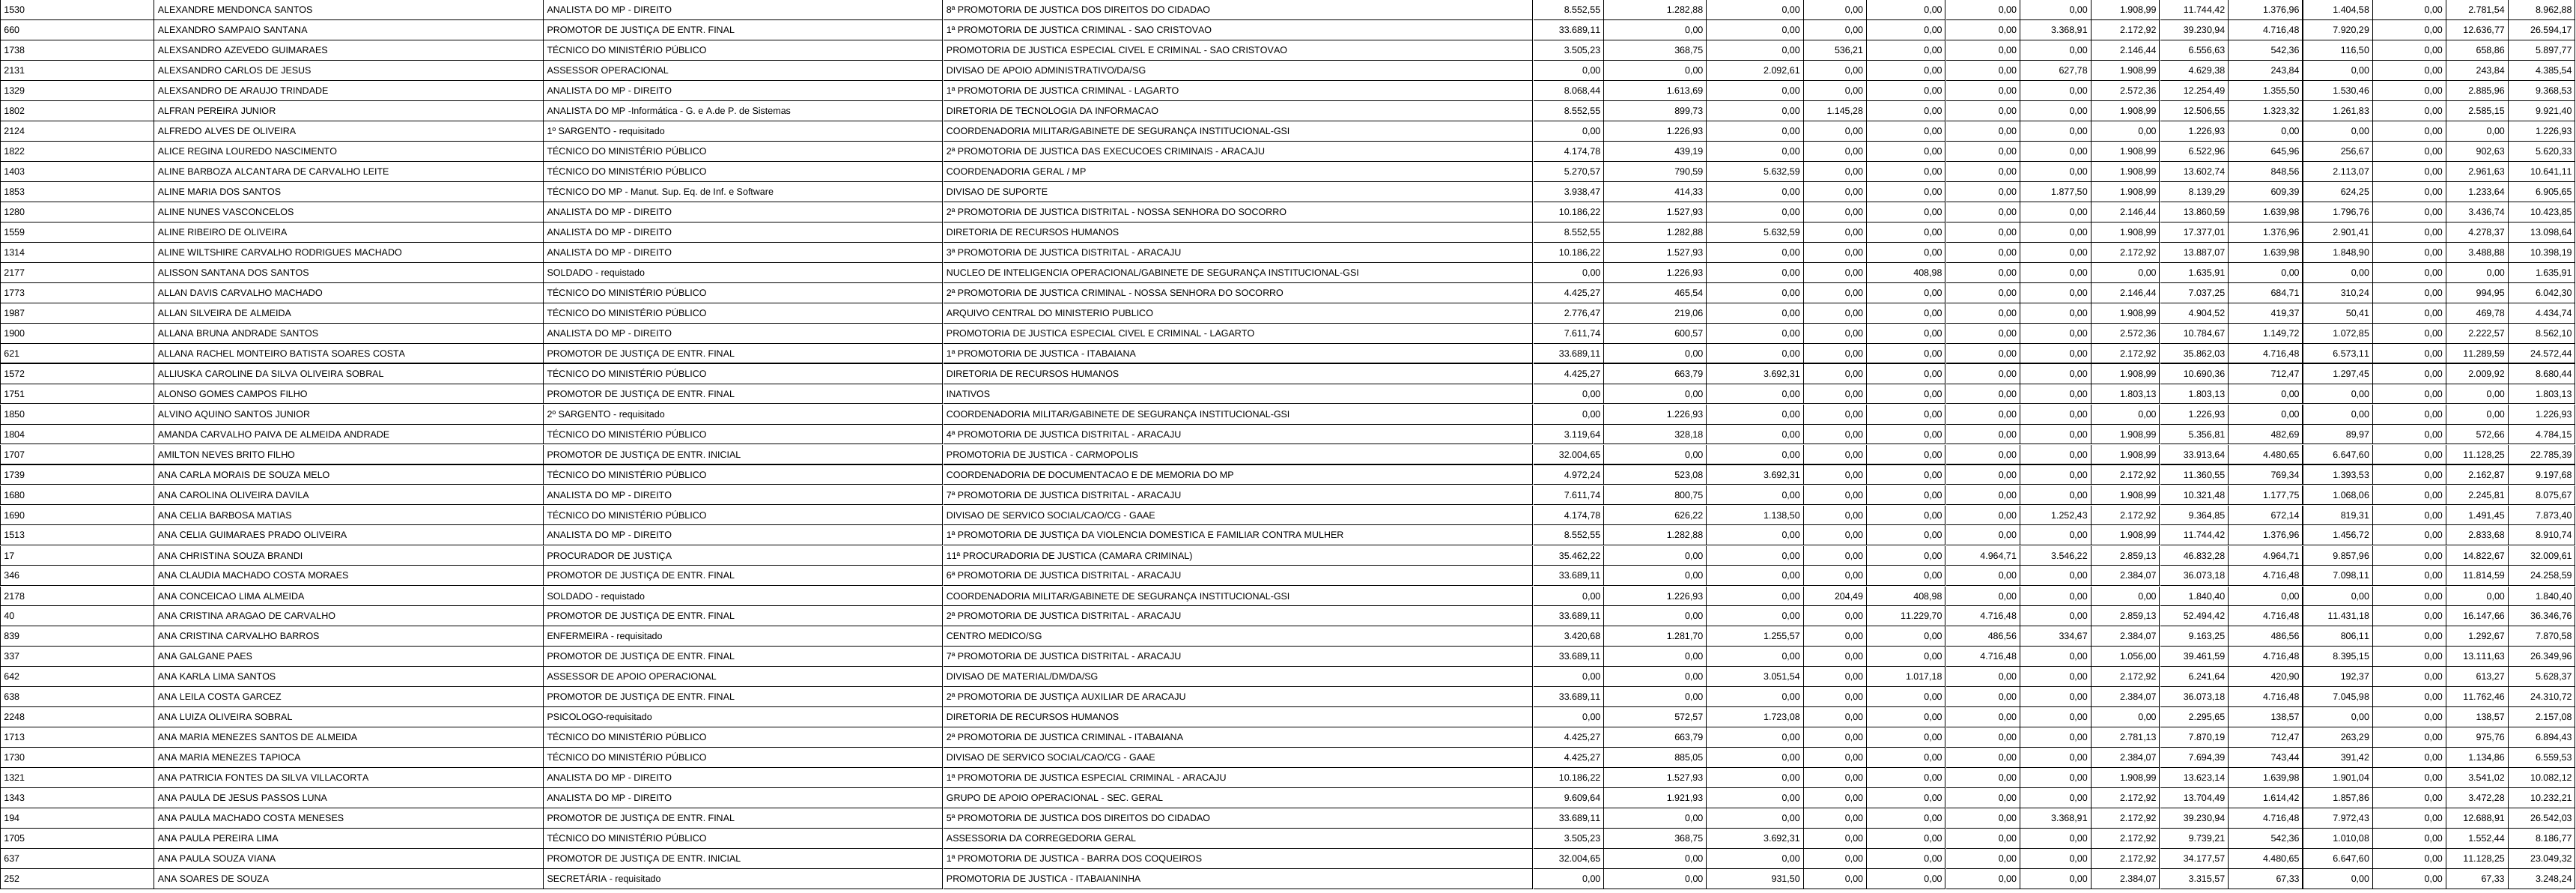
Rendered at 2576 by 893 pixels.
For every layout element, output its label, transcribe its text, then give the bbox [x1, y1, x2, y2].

table_cell SECRETÁRIA - requisitado [544, 869, 942, 889]
table_cell 0,00 [1867, 324, 1945, 343]
table_cell 4.716,48 [2229, 687, 2302, 706]
table_cell 0,00 [1946, 506, 2020, 524]
table_cell 0,00 [1604, 445, 1706, 464]
table_cell 1.901,04 [2303, 768, 2372, 787]
table_cell 769,34 [2229, 465, 2302, 484]
table_cell 2.781,13 [2092, 727, 2159, 747]
table_cell 0,00 [1946, 243, 2020, 262]
table_cell 10.690,36 [2160, 364, 2228, 384]
table_cell 0,00 [1946, 849, 2020, 868]
table_cell 8.552,55 [1534, 223, 1603, 242]
table_cell 2.172,92 [2092, 829, 2159, 848]
table_cell 17 [1, 546, 154, 565]
table_cell 0,00 [2373, 445, 2446, 464]
table_cell 0,00 [1707, 606, 1803, 626]
table_cell 337 [1, 647, 154, 666]
table_cell 0,00 [1534, 384, 1603, 403]
table_cell 486,56 [2229, 626, 2302, 646]
table_cell 1.527,93 [1604, 768, 1706, 787]
table_cell 2.146,44 [2092, 283, 2159, 303]
table_cell 5.632,59 [1707, 162, 1803, 181]
table_cell 0,00 [1707, 283, 1803, 303]
table_cell 848,56 [2229, 162, 2302, 181]
table_cell TÉCNICO DO MINISTÉRIO PÚBLICO [544, 506, 942, 524]
table_cell 8.068,44 [1534, 81, 1603, 100]
table_cell 11.360,55 [2160, 465, 2228, 484]
table_cell 256,67 [2303, 142, 2372, 161]
table_cell 0,00 [2373, 101, 2446, 121]
table_cell 0,00 [1804, 142, 1866, 161]
table_cell ANA GALGANE PAES [154, 647, 543, 666]
table_cell 0,00 [1604, 384, 1706, 403]
table_cell 1.010,08 [2303, 829, 2372, 848]
table_cell 0,00 [2229, 121, 2302, 141]
table_cell 4.278,37 [2446, 223, 2508, 242]
table_header 1.908,99 [2092, 0, 2159, 19]
table_cell 0,00 [1604, 61, 1706, 80]
table_cell 800,75 [1604, 485, 1706, 504]
table_cell 0,00 [1867, 546, 1945, 565]
table_cell 0,00 [2020, 829, 2091, 848]
table_cell 33.689,11 [1534, 344, 1603, 363]
table_cell ALFRAN PEREIRA JUNIOR [154, 101, 543, 121]
table_cell 1.226,93 [2509, 121, 2575, 141]
table_cell 0,00 [1804, 808, 1866, 828]
table_cell 0,00 [2373, 142, 2446, 161]
table_cell 642 [1, 667, 154, 686]
table_cell 2.833,68 [2446, 525, 2508, 545]
table_cell ASSESSOR OPERACIONAL [544, 61, 942, 80]
table_cell ANA MARIA MENEZES SANTOS DE ALMEIDA [154, 727, 543, 747]
table_cell 4.480,65 [2229, 849, 2302, 868]
table_cell 0,00 [1604, 566, 1706, 585]
table_cell 0,00 [1804, 81, 1866, 100]
table_cell 1.635,91 [2160, 263, 2228, 282]
table_cell 0,00 [1946, 121, 2020, 141]
table_cell 0,00 [2373, 869, 2446, 889]
table_cell 0,00 [1946, 788, 2020, 808]
table_cell 1.226,93 [1604, 587, 1706, 605]
table_cell 0,00 [1946, 525, 2020, 545]
table_cell 0,00 [1534, 263, 1603, 282]
table_cell 9.857,96 [2303, 546, 2372, 565]
table_cell 7.611,74 [1534, 324, 1603, 343]
table_cell 0,00 [2373, 425, 2446, 444]
table_cell ALEXSANDRO CARLOS DE JESUS [154, 61, 543, 80]
table_cell 0,00 [1867, 425, 1945, 444]
table_cell 0,00 [1946, 162, 2020, 181]
table_cell ALISSON SANTANA DOS SANTOS [154, 263, 543, 282]
table_cell 4.425,27 [1534, 283, 1603, 303]
table_cell 0,00 [2020, 667, 2091, 686]
table_cell 3.546,22 [2020, 546, 2091, 565]
table_cell 0,00 [2373, 768, 2446, 787]
table_cell 1.635,91 [2509, 263, 2575, 282]
table_cell 1.527,93 [1604, 243, 1706, 262]
table_cell 263,29 [2303, 727, 2372, 747]
table_cell 0,00 [2446, 121, 2508, 141]
table_cell 536,21 [1804, 40, 1866, 60]
table_cell ANA KARLA LIMA SANTOS [154, 667, 543, 686]
table_cell 33.689,11 [1534, 808, 1603, 828]
table_cell 0,00 [1804, 788, 1866, 808]
table_cell 1.921,93 [1604, 788, 1706, 808]
table_cell ANA CRISTINA CARVALHO BARROS [154, 626, 543, 646]
table_cell 1713 [1, 727, 154, 747]
table_cell 0,00 [1534, 61, 1603, 80]
table_cell 0,00 [2373, 263, 2446, 282]
table_cell 0,00 [1707, 647, 1803, 666]
table_cell 439,19 [1604, 142, 1706, 161]
table_cell 465,54 [1604, 283, 1706, 303]
table_cell 0,00 [1707, 303, 1803, 323]
table_cell 6.647,60 [2303, 445, 2372, 464]
table_cell 4.716,48 [1946, 606, 2020, 626]
table_cell 2.172,92 [2092, 465, 2159, 484]
table_cell 1329 [1, 81, 154, 100]
table_cell 32.009,61 [2509, 546, 2575, 565]
table_cell 33.689,11 [1534, 687, 1603, 706]
table_cell 0,00 [1804, 465, 1866, 484]
table_cell 0,00 [1867, 182, 1945, 202]
table_cell 0,00 [2373, 364, 2446, 384]
table_cell ALLAN DAVIS CARVALHO MACHADO [154, 283, 543, 303]
table_cell 3.436,74 [2446, 202, 2508, 222]
table_cell 0,00 [2373, 626, 2446, 646]
table_cell 0,00 [1707, 485, 1803, 504]
table_cell 0,00 [1867, 344, 1945, 363]
table_cell 0,00 [2229, 405, 2302, 424]
table_cell PROMOTOR DE JUSTIÇA DE ENTR. FINAL [544, 647, 942, 666]
table_cell 24.310,72 [2509, 687, 2575, 706]
table_cell 0,00 [2373, 829, 2446, 848]
table_cell 368,75 [1604, 40, 1706, 60]
table_cell 0,00 [2303, 61, 2372, 80]
table_cell 0,00 [2373, 384, 2446, 403]
table_cell 10.641,11 [2509, 162, 2575, 181]
table_cell 0,00 [1946, 182, 2020, 202]
table_cell 4ª PROMOTORIA DE JUSTICA DISTRITAL - ARACAJU [944, 425, 1532, 444]
table_cell 0,00 [2373, 506, 2446, 524]
table_cell 0,00 [2303, 405, 2372, 424]
table_cell 1.226,93 [1604, 405, 1706, 424]
table_cell 0,00 [1946, 61, 2020, 80]
table_cell ALINE RIBEIRO DE OLIVEIRA [154, 223, 543, 242]
table_cell ASSESSOR DE APOIO OPERACIONAL [544, 667, 942, 686]
table_cell ANALISTA DO MP - DIREITO [544, 81, 942, 100]
table_cell 1.908,99 [2092, 223, 2159, 242]
table_cell 0,00 [1707, 849, 1803, 868]
table_cell 1.226,93 [2509, 405, 2575, 424]
table_cell 35.462,22 [1534, 546, 1603, 565]
table_cell 6.042,30 [2509, 283, 2575, 303]
table_cell 0,00 [2373, 243, 2446, 262]
table_cell 1ª PROMOTORIA DE JUSTIÇA DA VIOLENCIA DOMESTICA E FAMILIAR CONTRA MULHER [944, 525, 1532, 545]
table_cell 0,00 [1946, 748, 2020, 767]
table_cell ANA LUIZA OLIVEIRA SOBRAL [154, 707, 543, 727]
table_cell 1.134,86 [2446, 748, 2508, 767]
table_cell SOLDADO - requistado [544, 587, 942, 605]
table_cell 4.425,27 [1534, 748, 1603, 767]
table_cell 9.163,25 [2160, 626, 2228, 646]
table_cell 1.908,99 [2092, 485, 2159, 504]
table_cell 1.803,13 [2160, 384, 2228, 403]
table_cell 0,00 [2020, 81, 2091, 100]
table_cell 672,14 [2229, 506, 2302, 524]
table_cell 6ª PROMOTORIA DE JUSTICA DISTRITAL - ARACAJU [944, 566, 1532, 585]
table_cell 1.233,64 [2446, 182, 2508, 202]
table_cell 0,00 [1867, 808, 1945, 828]
table_header 0,00 [2373, 0, 2446, 19]
table_cell ANA CARLA MORAIS DE SOUZA MELO [154, 465, 543, 484]
table_cell 1ª PROMOTORIA DE JUSTICA - BARRA DOS COQUEIROS [944, 849, 1532, 868]
table_cell 0,00 [1804, 748, 1866, 767]
table_cell 0,00 [1707, 587, 1803, 605]
table_cell 0,00 [2303, 869, 2372, 889]
table_cell 8.552,55 [1534, 525, 1603, 545]
table_cell 5ª PROMOTORIA DE JUSTICA DOS DIREITOS DO CIDADAO [944, 808, 1532, 828]
table_cell 0,00 [1946, 81, 2020, 100]
table_cell 0,00 [1707, 101, 1803, 121]
table_cell 3.505,23 [1534, 40, 1603, 60]
table_cell 50,41 [2303, 303, 2372, 323]
table_cell DIVISAO DE APOIO ADMINISTRATIVO/DA/SG [944, 61, 1532, 80]
table_cell 3.692,31 [1707, 829, 1803, 848]
table_cell 1.840,40 [2509, 587, 2575, 605]
table_header 2.781,54 [2446, 0, 2508, 19]
table_cell 0,00 [2020, 101, 2091, 121]
table_cell 1.323,32 [2229, 101, 2302, 121]
table_cell 2.384,07 [2092, 869, 2159, 889]
table_cell 0,00 [1867, 869, 1945, 889]
table_cell 1739 [1, 465, 154, 484]
table_cell 4.716,48 [2229, 20, 2302, 40]
table_cell 0,00 [1604, 849, 1706, 868]
table_cell 0,00 [1804, 525, 1866, 545]
table_cell TÉCNICO DO MINISTÉRIO PÚBLICO [544, 142, 942, 161]
table_cell 12.636,77 [2446, 20, 2508, 40]
table_cell 328,18 [1604, 425, 1706, 444]
table_cell ANA CHRISTINA SOUZA BRANDI [154, 546, 543, 565]
table_cell 1.072,85 [2303, 324, 2372, 343]
table_cell 0,00 [1867, 687, 1945, 706]
table_cell 0,00 [2020, 566, 2091, 585]
table_cell ANA CONCEICAO LIMA ALMEIDA [154, 587, 543, 605]
table_cell 3.692,31 [1707, 465, 1803, 484]
table_cell 2.859,13 [2092, 546, 2159, 565]
table_cell 0,00 [1946, 283, 2020, 303]
table_cell 39.230,94 [2160, 20, 2228, 40]
table_cell DIRETORIA DE RECURSOS HUMANOS [944, 707, 1532, 727]
table_cell 0,00 [2020, 40, 2091, 60]
table_cell 2.172,92 [2092, 20, 2159, 40]
table_cell ALVINO AQUINO SANTOS JUNIOR [154, 405, 543, 424]
table_cell 0,00 [1867, 364, 1945, 384]
table_cell 1.226,93 [1604, 263, 1706, 282]
table_cell 931,50 [1707, 869, 1803, 889]
table_cell 0,00 [2446, 405, 2508, 424]
table_cell 0,00 [1804, 626, 1866, 646]
table_cell 0,00 [1946, 202, 2020, 222]
table_cell 0,00 [2373, 465, 2446, 484]
table_cell ALICE REGINA LOUREDO NASCIMENTO [154, 142, 543, 161]
table_cell 3.420,68 [1534, 626, 1603, 646]
table_cell 408,98 [1867, 587, 1945, 605]
table_cell 0,00 [1707, 525, 1803, 545]
table_cell 2.222,57 [2446, 324, 2508, 343]
table_cell 5.897,77 [2509, 40, 2575, 60]
table_cell 22.785,39 [2509, 445, 2575, 464]
table_header 0,00 [2020, 0, 2091, 19]
table_cell NUCLEO DE INTELIGENCIA OPERACIONAL/GABINETE DE SEGURANÇA INSTITUCIONAL-GSI [944, 263, 1532, 282]
table_cell 420,90 [2229, 667, 2302, 686]
table_cell 194 [1, 808, 154, 828]
table_cell 0,00 [1946, 808, 2020, 828]
table_cell 1.803,13 [2509, 384, 2575, 403]
table_cell 1.908,99 [2092, 425, 2159, 444]
table_cell 621 [1, 344, 154, 363]
table_cell ANA PAULA MACHADO COSTA MENESES [154, 808, 543, 828]
table_cell 0,00 [2020, 465, 2091, 484]
table_cell 0,00 [2373, 788, 2446, 808]
table_cell 0,00 [1946, 566, 2020, 585]
table_cell 0,00 [1804, 707, 1866, 727]
table_cell PROMOTOR DE JUSTIÇA DE ENTR. FINAL [544, 566, 942, 585]
table_cell 1.226,93 [2160, 121, 2228, 141]
table_cell TÉCNICO DO MINISTÉRIO PÚBLICO [544, 829, 942, 848]
table_cell 1.292,67 [2446, 626, 2508, 646]
table_cell 13.602,74 [2160, 162, 2228, 181]
table_cell 3.051,54 [1707, 667, 1803, 686]
table_cell 4.716,48 [2229, 606, 2302, 626]
table_cell 39.230,94 [2160, 808, 2228, 828]
table_cell 1822 [1, 142, 154, 161]
table_cell 1.639,98 [2229, 202, 2302, 222]
table_cell 6.556,63 [2160, 40, 2228, 60]
table_cell 0,00 [1867, 707, 1945, 727]
table_cell 138,57 [2229, 707, 2302, 727]
table_cell 0,00 [1946, 40, 2020, 60]
table_cell 2.384,07 [2092, 687, 2159, 706]
table_cell PROMOTORIA DE JUSTICA ESPECIAL CIVEL E CRIMINAL - LAGARTO [944, 324, 1532, 343]
table_header 0,00 [1946, 0, 2020, 19]
table_cell 46.832,28 [2160, 546, 2228, 565]
table_cell 0,00 [2373, 61, 2446, 80]
table_cell 346 [1, 566, 154, 585]
table_cell 0,00 [2373, 344, 2446, 363]
table_cell 34.177,57 [2160, 849, 2228, 868]
table_cell GRUPO DE APOIO OPERACIONAL - SEC. GERAL [944, 788, 1532, 808]
table_cell 1802 [1, 101, 154, 121]
table_cell 0,00 [1867, 303, 1945, 323]
table_cell 5.632,59 [1707, 223, 1803, 242]
table_cell 2.384,07 [2092, 748, 2159, 767]
table_cell PROMOTOR DE JUSTIÇA DE ENTR. INICIAL [544, 445, 942, 464]
table_cell ANA CLAUDIA MACHADO COSTA MORAES [154, 566, 543, 585]
table_cell 0,00 [2303, 121, 2372, 141]
table_cell 3.938,47 [1534, 182, 1603, 202]
table_cell 7.873,40 [2509, 506, 2575, 524]
table_cell 1403 [1, 162, 154, 181]
table_cell 0,00 [1946, 425, 2020, 444]
table_cell 36.073,18 [2160, 687, 2228, 706]
table_cell 0,00 [1946, 485, 2020, 504]
table_cell 1987 [1, 303, 154, 323]
table_cell 33.689,11 [1534, 566, 1603, 585]
table_cell 0,00 [1707, 324, 1803, 343]
table_cell ALINE BARBOZA ALCANTARA DE CARVALHO LEITE [154, 162, 543, 181]
table_cell ALONSO GOMES CAMPOS FILHO [154, 384, 543, 403]
table_cell DIVISAO DE SUPORTE [944, 182, 1532, 202]
table_cell 0,00 [1867, 566, 1945, 585]
table_cell 0,00 [1946, 344, 2020, 363]
table_cell ALLANA RACHEL MONTEIRO BATISTA SOARES COSTA [154, 344, 543, 363]
table_cell 13.704,49 [2160, 788, 2228, 808]
table_cell 1690 [1, 506, 154, 524]
table_cell TÉCNICO DO MINISTÉRIO PÚBLICO [544, 162, 942, 181]
table_cell 0,00 [1946, 263, 2020, 282]
table_cell 0,00 [1804, 667, 1866, 686]
table_cell 572,66 [2446, 425, 2508, 444]
table_cell 1.355,50 [2229, 81, 2302, 100]
table_cell 10.082,12 [2509, 768, 2575, 787]
table_header ALEXANDRE MENDONCA SANTOS [154, 0, 543, 19]
table_cell PROMOTOR DE JUSTIÇA DE ENTR. INICIAL [544, 849, 942, 868]
table_cell 1ª PROMOTORIA DE JUSTICA CRIMINAL - SAO CRISTOVAO [944, 20, 1532, 40]
table_cell 6.241,64 [2160, 667, 2228, 686]
table_cell DIVISAO DE SERVICO SOCIAL/CAO/CG - GAAE [944, 506, 1532, 524]
table_cell 0,00 [1534, 587, 1603, 605]
table_cell 1.281,70 [1604, 626, 1706, 646]
table_cell 11.128,25 [2446, 445, 2508, 464]
table_cell 32.004,65 [1534, 849, 1603, 868]
table_cell 419,37 [2229, 303, 2302, 323]
table_cell 11.744,42 [2160, 525, 2228, 545]
table_cell 0,00 [1707, 40, 1803, 60]
table_cell 0,00 [1707, 405, 1803, 424]
table_cell 2.172,92 [2092, 344, 2159, 363]
table_cell 0,00 [2373, 606, 2446, 626]
table_header 1530 [1, 0, 154, 19]
table_cell 658,86 [2446, 40, 2508, 60]
table_cell 0,00 [1604, 20, 1706, 40]
table_cell 0,00 [1946, 465, 2020, 484]
table_cell 0,00 [1867, 61, 1945, 80]
table_cell AMANDA CARVALHO PAIVA DE ALMEIDA ANDRADE [154, 425, 543, 444]
table_cell 1.908,99 [2092, 364, 2159, 384]
table_cell 89,97 [2303, 425, 2372, 444]
table_cell 2131 [1, 61, 154, 80]
table_cell COORDENADORIA MILITAR/GABINETE DE SEGURANÇA INSTITUCIONAL-GSI [944, 587, 1532, 605]
table_cell 2.572,36 [2092, 324, 2159, 343]
table_cell 0,00 [1534, 405, 1603, 424]
table_cell 11.814,59 [2446, 566, 2508, 585]
table_cell PROMOTORIA DE JUSTICA - CARMOPOLIS [944, 445, 1532, 464]
table_cell 9.364,85 [2160, 506, 2228, 524]
table_cell 0,00 [1804, 61, 1866, 80]
table_cell 0,00 [1867, 121, 1945, 141]
table_cell 11.431,18 [2303, 606, 2372, 626]
table_cell 7.694,39 [2160, 748, 2228, 767]
table_cell 0,00 [1707, 121, 1803, 141]
table_cell PROMOTOR DE JUSTIÇA DE ENTR. FINAL [544, 20, 942, 40]
table_cell 0,00 [2373, 40, 2446, 60]
table_cell 36.346,76 [2509, 606, 2575, 626]
table_cell 0,00 [1804, 344, 1866, 363]
table_cell 1.840,40 [2160, 587, 2228, 605]
table_cell 1.908,99 [2092, 768, 2159, 787]
table_cell 11.289,59 [2446, 344, 2508, 363]
table_cell 486,56 [1946, 626, 2020, 646]
table_cell 0,00 [1867, 829, 1945, 848]
table_cell 0,00 [2020, 162, 2091, 181]
table_cell 0,00 [1534, 667, 1603, 686]
table_cell 1707 [1, 445, 154, 464]
table_cell 1.138,50 [1707, 506, 1803, 524]
table_cell 0,00 [1804, 121, 1866, 141]
table_cell 0,00 [1804, 485, 1866, 504]
table_cell 1.491,45 [2446, 506, 2508, 524]
table_cell 4.716,48 [2229, 344, 2302, 363]
table_cell 32.004,65 [1534, 445, 1603, 464]
table_cell 1ª PROMOTORIA DE JUSTICA CRIMINAL - LAGARTO [944, 81, 1532, 100]
table_cell 0,00 [1946, 869, 2020, 889]
table_cell TÉCNICO DO MINISTÉRIO PÚBLICO [544, 283, 942, 303]
table_cell 8.910,74 [2509, 525, 2575, 545]
table_cell 0,00 [2020, 647, 2091, 666]
table_cell DIRETORIA DE TECNOLOGIA DA INFORMACAO [944, 101, 1532, 121]
table_cell 2124 [1, 121, 154, 141]
table_cell 0,00 [2020, 707, 2091, 727]
table_cell 1.456,72 [2303, 525, 2372, 545]
table_cell 0,00 [2446, 587, 2508, 605]
table_cell 0,00 [1604, 546, 1706, 565]
table_cell 1.226,93 [1604, 121, 1706, 141]
table_cell 7ª PROMOTORIA DE JUSTICA DISTRITAL - ARACAJU [944, 647, 1532, 666]
table_cell 523,08 [1604, 465, 1706, 484]
table_cell 219,06 [1604, 303, 1706, 323]
table_cell 1.803,13 [2092, 384, 2159, 403]
table_cell 4.972,24 [1534, 465, 1603, 484]
table_cell 10.423,85 [2509, 202, 2575, 222]
table_cell 4.425,27 [1534, 364, 1603, 384]
table_cell 0,00 [2303, 707, 2372, 727]
table_header ANALISTA DO MP - DIREITO [544, 0, 942, 19]
table_cell 7.098,11 [2303, 566, 2372, 585]
table_cell 0,00 [2373, 182, 2446, 202]
table_cell 2.172,92 [2092, 506, 2159, 524]
table_cell 12.688,91 [2446, 808, 2508, 828]
table_cell 0,00 [1804, 283, 1866, 303]
table_cell 0,00 [2303, 384, 2372, 403]
table_cell 0,00 [1867, 223, 1945, 242]
table_cell 52.494,42 [2160, 606, 2228, 626]
table_cell 14.822,67 [2446, 546, 2508, 565]
table_cell 1853 [1, 182, 154, 202]
table_cell ANALISTA DO MP - DIREITO [544, 243, 942, 262]
table_cell 0,00 [2020, 606, 2091, 626]
table_cell 1.527,93 [1604, 202, 1706, 222]
table_cell 0,00 [1867, 384, 1945, 403]
table_cell 2248 [1, 707, 154, 727]
table_cell AMILTON NEVES BRITO FILHO [154, 445, 543, 464]
table_cell ANA PAULA DE JESUS PASSOS LUNA [154, 788, 543, 808]
table_cell 0,00 [1804, 263, 1866, 282]
table_cell 3ª PROMOTORIA DE JUSTICA DISTRITAL - ARACAJU [944, 243, 1532, 262]
table_cell 4.385,54 [2509, 61, 2575, 80]
table_cell 0,00 [1867, 101, 1945, 121]
table_cell 6.905,65 [2509, 182, 2575, 202]
table_cell 2.172,92 [2092, 788, 2159, 808]
table_cell 16.147,66 [2446, 606, 2508, 626]
table_cell ALLIUSKA CAROLINE DA SILVA OLIVEIRA SOBRAL [154, 364, 543, 384]
table_cell 7ª PROMOTORIA DE JUSTICA DISTRITAL - ARACAJU [944, 485, 1532, 504]
table_cell 0,00 [1804, 727, 1866, 747]
table_cell ANALISTA DO MP - DIREITO [544, 788, 942, 808]
table_cell 116,50 [2303, 40, 2372, 60]
table_cell 0,00 [1946, 687, 2020, 706]
table_cell 1.226,93 [2160, 405, 2228, 424]
table_cell 1.908,99 [2092, 142, 2159, 161]
table_cell 3.248,24 [2509, 869, 2575, 889]
table_cell 7.045,98 [2303, 687, 2372, 706]
table_cell ANA CELIA BARBOSA MATIAS [154, 506, 543, 524]
table_cell 3.541,02 [2446, 768, 2508, 787]
table_cell 3.505,23 [1534, 829, 1603, 848]
table_cell 4.174,78 [1534, 506, 1603, 524]
table_cell 0,00 [1804, 303, 1866, 323]
table_cell 26.349,96 [2509, 647, 2575, 666]
table_cell 0,00 [2020, 587, 2091, 605]
table_cell 0,00 [2303, 263, 2372, 282]
table_cell 1.796,76 [2303, 202, 2372, 222]
table_cell ANALISTA DO MP - DIREITO [544, 324, 942, 343]
table_cell 0,00 [1804, 869, 1866, 889]
table_cell 1343 [1, 788, 154, 808]
table_cell 1.908,99 [2092, 162, 2159, 181]
table_cell ALLAN SILVEIRA DE ALMEIDA [154, 303, 543, 323]
table_cell 0,00 [1804, 223, 1866, 242]
table_cell 0,00 [1534, 707, 1603, 727]
table_cell 0,00 [1604, 687, 1706, 706]
table_cell COORDENADORIA GERAL / MP [944, 162, 1532, 181]
table_cell SOLDADO - requistado [544, 263, 942, 282]
table_cell 1.068,06 [2303, 485, 2372, 504]
table_cell 40 [1, 606, 154, 626]
table_cell ALINE NUNES VASCONCELOS [154, 202, 543, 222]
table_cell 243,84 [2446, 61, 2508, 80]
table_cell 0,00 [2020, 121, 2091, 141]
table_cell DIRETORIA DE RECURSOS HUMANOS [944, 364, 1532, 384]
table_cell 2ª PROMOTORIA DE JUSTIÇA AUXILIAR DE ARACAJU [944, 687, 1532, 706]
table_cell 4.480,65 [2229, 445, 2302, 464]
table_cell 67,33 [2229, 869, 2302, 889]
table_cell 626,22 [1604, 506, 1706, 524]
table_cell 0,00 [2020, 405, 2091, 424]
table_cell 11.128,25 [2446, 849, 2508, 868]
table_cell 975,76 [2446, 727, 2508, 747]
table_cell 645,96 [2229, 142, 2302, 161]
table_cell 4.716,48 [1946, 647, 2020, 666]
table_cell 0,00 [1804, 506, 1866, 524]
table_cell 0,00 [1804, 324, 1866, 343]
table_cell 2.295,65 [2160, 707, 2228, 727]
table_cell ANA PATRICIA FONTES DA SILVA VILLACORTA [154, 768, 543, 787]
table_cell 0,00 [1867, 788, 1945, 808]
table_cell TÉCNICO DO MP - Manut. Sup. Eq. de Inf. e Software [544, 182, 942, 202]
table_cell 2ª PROMOTORIA DE JUSTICA CRIMINAL - ITABAIANA [944, 727, 1532, 747]
table_cell 0,00 [2229, 587, 2302, 605]
table_cell 0,00 [2020, 525, 2091, 545]
table_cell 0,00 [2092, 587, 2159, 605]
table_cell 1280 [1, 202, 154, 222]
table_cell 0,00 [1804, 849, 1866, 868]
table_cell PROMOTOR DE JUSTIÇA DE ENTR. FINAL [544, 384, 942, 403]
table_cell 33.689,11 [1534, 647, 1603, 666]
table_cell 13.098,64 [2509, 223, 2575, 242]
table_cell 138,57 [2446, 707, 2508, 727]
table_cell 310,24 [2303, 283, 2372, 303]
table_cell 0,00 [2373, 405, 2446, 424]
table_cell 0,00 [1867, 243, 1945, 262]
table_cell ANA PAULA PEREIRA LIMA [154, 829, 543, 848]
table_cell 0,00 [1804, 202, 1866, 222]
table_cell 2.859,13 [2092, 606, 2159, 626]
table_cell 0,00 [1867, 626, 1945, 646]
table_cell INATIVOS [944, 384, 1532, 403]
table_cell ANA PAULA SOUZA VIANA [154, 849, 543, 868]
table_cell 2.172,92 [2092, 849, 2159, 868]
table_cell 1.252,43 [2020, 506, 2091, 524]
table_cell 0,00 [1707, 445, 1803, 464]
table_cell 0,00 [1867, 142, 1945, 161]
table_cell ANALISTA DO MP -Informática - G. e A.de P. de Sistemas [544, 101, 942, 121]
table_cell 2.384,07 [2092, 566, 2159, 585]
table_cell 0,00 [1946, 303, 2020, 323]
table_cell PROMOTORIA DE JUSTICA - ITABAIANINHA [944, 869, 1532, 889]
table_cell 1.552,44 [2446, 829, 2508, 848]
table_cell 3.692,31 [1707, 364, 1803, 384]
table_cell 0,00 [1804, 768, 1866, 787]
table_cell 1680 [1, 485, 154, 504]
table_cell 1.857,86 [2303, 788, 2372, 808]
table_cell 0,00 [2373, 81, 2446, 100]
table_cell 0,00 [1707, 727, 1803, 747]
table_cell 0,00 [1707, 788, 1803, 808]
table_cell 2.245,81 [2446, 485, 2508, 504]
table_cell 0,00 [1804, 384, 1866, 403]
table_cell 1730 [1, 748, 154, 767]
table_cell ANALISTA DO MP - DIREITO [544, 485, 942, 504]
table_cell 0,00 [1946, 768, 2020, 787]
table_cell 1.177,75 [2229, 485, 2302, 504]
table_cell 2ª PROMOTORIA DE JUSTICA DAS EXECUCOES CRIMINAIS - ARACAJU [944, 142, 1532, 161]
table_cell 0,00 [1867, 647, 1945, 666]
table_cell 2.009,92 [2446, 364, 2508, 384]
table_cell 0,00 [2020, 869, 2091, 889]
table_cell 3.368,91 [2020, 20, 2091, 40]
table_cell 1.255,57 [1707, 626, 1803, 646]
table_cell ASSESSORIA DA CORREGEDORIA GERAL [944, 829, 1532, 848]
table_cell 7.870,58 [2509, 626, 2575, 646]
table_cell 0,00 [1946, 324, 2020, 343]
table_cell 2.113,07 [2303, 162, 2372, 181]
table_cell 0,00 [2229, 263, 2302, 282]
table_cell 36.073,18 [2160, 566, 2228, 585]
table_cell 8.562,10 [2509, 324, 2575, 343]
table_cell 2.585,15 [2446, 101, 2508, 121]
table_cell 1559 [1, 223, 154, 242]
table_cell 684,71 [2229, 283, 2302, 303]
table_cell 0,00 [1707, 687, 1803, 706]
table_cell 1751 [1, 384, 154, 403]
table_cell 1ª PROMOTORIA DE JUSTICA ESPECIAL CRIMINAL - ARACAJU [944, 768, 1532, 787]
table_cell 2.572,36 [2092, 81, 2159, 100]
table_cell 243,84 [2229, 61, 2302, 80]
table_cell 10.398,19 [2509, 243, 2575, 262]
table_cell TÉCNICO DO MINISTÉRIO PÚBLICO [544, 364, 942, 384]
table_cell 0,00 [1804, 162, 1866, 181]
table_cell 7.037,25 [2160, 283, 2228, 303]
table_cell 0,00 [2020, 727, 2091, 747]
table_cell 613,27 [2446, 667, 2508, 686]
table_cell 10.232,21 [2509, 788, 2575, 808]
table_cell 0,00 [2020, 445, 2091, 464]
table_cell 8.139,29 [2160, 182, 2228, 202]
table_cell 6.647,60 [2303, 849, 2372, 868]
table_cell ALLANA BRUNA ANDRADE SANTOS [154, 324, 543, 343]
table_cell 0,00 [1946, 829, 2020, 848]
table_cell PROMOTOR DE JUSTIÇA DE ENTR. FINAL [544, 606, 942, 626]
table_cell ANALISTA DO MP - DIREITO [544, 768, 942, 787]
table_cell 13.111,63 [2446, 647, 2508, 666]
table_cell 3.472,28 [2446, 788, 2508, 808]
table_cell 13.860,59 [2160, 202, 2228, 222]
table_cell 33.913,64 [2160, 445, 2228, 464]
table_cell 2177 [1, 263, 154, 282]
table_cell 5.356,81 [2160, 425, 2228, 444]
table_cell 2ª PROMOTORIA DE JUSTICA DISTRITAL - NOSSA SENHORA DO SOCORRO [944, 202, 1532, 222]
table_header 1.376,96 [2229, 0, 2302, 19]
table_cell 0,00 [1707, 263, 1803, 282]
table_cell 2.172,92 [2092, 667, 2159, 686]
table_cell 663,79 [1604, 727, 1706, 747]
table_cell 0,00 [2373, 303, 2446, 323]
table_cell 0,00 [2020, 223, 2091, 242]
table_cell ANA LEILA COSTA GARCEZ [154, 687, 543, 706]
table_cell 0,00 [2373, 525, 2446, 545]
table_cell 0,00 [2092, 405, 2159, 424]
table_cell 2.172,92 [2092, 243, 2159, 262]
table_cell 0,00 [1804, 829, 1866, 848]
table_cell 3.488,88 [2446, 243, 2508, 262]
table_cell 2.172,92 [2092, 808, 2159, 828]
table_cell 1850 [1, 405, 154, 424]
table_cell 391,42 [2303, 748, 2372, 767]
table_cell 0,00 [2373, 647, 2446, 666]
table_cell 0,00 [1867, 162, 1945, 181]
table_cell TÉCNICO DO MINISTÉRIO PÚBLICO [544, 727, 942, 747]
table_cell 2.157,08 [2509, 707, 2575, 727]
table_cell 8.552,55 [1534, 101, 1603, 121]
table_cell 0,00 [2020, 364, 2091, 384]
table_cell 0,00 [2092, 263, 2159, 282]
table_cell 0,00 [1604, 606, 1706, 626]
table_cell 8.680,44 [2509, 364, 2575, 384]
table_cell 0,00 [1707, 546, 1803, 565]
table_cell 2.162,87 [2446, 465, 2508, 484]
table_cell 7.920,29 [2303, 20, 2372, 40]
table_cell 712,47 [2229, 727, 2302, 747]
table_cell 0,00 [1707, 182, 1803, 202]
table_cell 8.186,77 [2509, 829, 2575, 848]
table_cell 1.908,99 [2092, 525, 2159, 545]
table_header 11.744,42 [2160, 0, 2228, 19]
table_cell 0,00 [1534, 869, 1603, 889]
table_cell 5.628,37 [2509, 667, 2575, 686]
table_cell 0,00 [2092, 121, 2159, 141]
table_cell 24.572,44 [2509, 344, 2575, 363]
table_cell 469,78 [2446, 303, 2508, 323]
table_cell 0,00 [1707, 748, 1803, 767]
table_cell 743,44 [2229, 748, 2302, 767]
table_cell 637 [1, 849, 154, 868]
table_cell 0,00 [1867, 445, 1945, 464]
table_cell 0,00 [2303, 587, 2372, 605]
table_cell 0,00 [2373, 849, 2446, 868]
table_cell 13.887,07 [2160, 243, 2228, 262]
table_cell 609,39 [2229, 182, 2302, 202]
table_cell 2.901,41 [2303, 223, 2372, 242]
table_cell 8.075,67 [2509, 485, 2575, 504]
table_cell 368,75 [1604, 829, 1706, 848]
table_cell ALINE WILTSHIRE CARVALHO RODRIGUES MACHADO [154, 243, 543, 262]
table_cell 0,00 [2446, 384, 2508, 403]
table_cell 10.784,67 [2160, 324, 2228, 343]
table_cell 0,00 [1604, 869, 1706, 889]
table_cell 9.609,64 [1534, 788, 1603, 808]
table_cell 6.894,43 [2509, 727, 2575, 747]
table_cell 0,00 [1867, 849, 1945, 868]
table_cell 12.506,55 [2160, 101, 2228, 121]
table_cell 1.723,08 [1707, 707, 1803, 727]
table_cell 806,11 [2303, 626, 2372, 646]
table_cell 0,00 [1604, 647, 1706, 666]
table_cell 0,00 [1804, 425, 1866, 444]
table_cell 2.146,44 [2092, 202, 2159, 222]
table_cell ALINE MARIA DOS SANTOS [154, 182, 543, 202]
table_cell 252 [1, 869, 154, 889]
table_cell 0,00 [1707, 243, 1803, 262]
table_cell 8.395,15 [2303, 647, 2372, 666]
table_cell 0,00 [1867, 768, 1945, 787]
table_cell 542,36 [2229, 829, 2302, 848]
table_cell 0,00 [1946, 223, 2020, 242]
table_cell ALEXANDRO SAMPAIO SANTANA [154, 20, 543, 40]
table_cell 0,00 [2373, 283, 2446, 303]
table_cell 0,00 [1867, 405, 1945, 424]
table_cell 0,00 [1946, 384, 2020, 403]
table_cell 1314 [1, 243, 154, 262]
table_cell 0,00 [2020, 303, 2091, 323]
table_cell 1.393,53 [2303, 465, 2372, 484]
table_cell 33.689,11 [1534, 20, 1603, 40]
table_cell 1.297,45 [2303, 364, 2372, 384]
table_cell 1321 [1, 768, 154, 787]
table_cell ANALISTA DO MP - DIREITO [544, 202, 942, 222]
table_cell 712,47 [2229, 364, 2302, 384]
table_cell COORDENADORIA MILITAR/GABINETE DE SEGURANÇA INSTITUCIONAL-GSI [944, 405, 1532, 424]
table_cell 0,00 [2373, 727, 2446, 747]
table_cell 482,69 [2229, 425, 2302, 444]
table_cell ARQUIVO CENTRAL DO MINISTERIO PUBLICO [944, 303, 1532, 323]
table_cell 0,00 [1707, 142, 1803, 161]
table_cell 0,00 [2373, 162, 2446, 181]
table_cell 2.092,61 [1707, 61, 1803, 80]
table_cell 9.739,21 [2160, 829, 2228, 848]
table_cell 0,00 [1707, 81, 1803, 100]
table_cell 414,33 [1604, 182, 1706, 202]
table_cell DIVISAO DE MATERIAL/DM/DA/SG [944, 667, 1532, 686]
table_cell 1.282,88 [1604, 525, 1706, 545]
table_cell 0,00 [1946, 142, 2020, 161]
table_cell ALFREDO ALVES DE OLIVEIRA [154, 121, 543, 141]
table_cell 0,00 [1867, 506, 1945, 524]
table_cell 0,00 [1867, 20, 1945, 40]
table_cell 7.972,43 [2303, 808, 2372, 828]
table_cell 0,00 [1804, 566, 1866, 585]
table_cell 11ª PROCURADORIA DE JUSTICA (CAMARA CRIMINAL) [944, 546, 1532, 565]
table_cell 0,00 [1804, 243, 1866, 262]
table_cell 11.229,70 [1867, 606, 1945, 626]
table_cell 0,00 [2020, 324, 2091, 343]
table_cell 4.716,48 [2229, 808, 2302, 828]
table_cell DIVISAO DE SERVICO SOCIAL/CAO/CG - GAAE [944, 748, 1532, 767]
table_cell 4.716,48 [2229, 566, 2302, 585]
table_cell 0,00 [1707, 384, 1803, 403]
table_cell 0,00 [2020, 283, 2091, 303]
table_cell 0,00 [1946, 727, 2020, 747]
table_cell 0,00 [2373, 485, 2446, 504]
table_cell 0,00 [1946, 587, 2020, 605]
table_cell 2º SARGENTO - requisitado [544, 405, 942, 424]
table_cell 3.368,91 [2020, 808, 2091, 828]
table_cell 0,00 [2020, 768, 2091, 787]
table_cell 0,00 [2373, 748, 2446, 767]
table_cell 11.762,46 [2446, 687, 2508, 706]
table_cell 0,00 [2373, 324, 2446, 343]
table_cell 2ª PROMOTORIA DE JUSTICA CRIMINAL - NOSSA SENHORA DO SOCORRO [944, 283, 1532, 303]
table_cell 4.904,52 [2160, 303, 2228, 323]
table_cell 0,00 [1804, 687, 1866, 706]
table_cell 627,78 [2020, 61, 2091, 80]
table_cell 7.611,74 [1534, 485, 1603, 504]
table_cell 9.921,40 [2509, 101, 2575, 121]
table_header 1.282,88 [1604, 0, 1706, 19]
table_cell 9.197,68 [2509, 465, 2575, 484]
table_cell 2.885,96 [2446, 81, 2508, 100]
table_cell 902,63 [2446, 142, 2508, 161]
table_cell 4.174,78 [1534, 142, 1603, 161]
table_cell 0,00 [1804, 20, 1866, 40]
table_cell 572,57 [1604, 707, 1706, 727]
table_cell 0,00 [2020, 243, 2091, 262]
table_cell 26.594,17 [2509, 20, 2575, 40]
table_cell 0,00 [1867, 465, 1945, 484]
table_cell 4.964,71 [1946, 546, 2020, 565]
table_cell 0,00 [2373, 687, 2446, 706]
table_cell 10.186,22 [1534, 202, 1603, 222]
table_cell 1572 [1, 364, 154, 384]
table_header 8ª PROMOTORIA DE JUSTICA DOS DIREITOS DO CIDADAO [944, 0, 1532, 19]
table_header 8.962,88 [2509, 0, 2575, 19]
table_cell 1738 [1, 40, 154, 60]
table_cell COORDENADORIA DE DOCUMENTACAO E DE MEMORIA DO MP [944, 465, 1532, 484]
table_cell 0,00 [2020, 788, 2091, 808]
table_cell 4.784,15 [2509, 425, 2575, 444]
table_cell 0,00 [1604, 808, 1706, 828]
table_cell 994,95 [2446, 283, 2508, 303]
table_cell 334,67 [2020, 626, 2091, 646]
table_cell TÉCNICO DO MINISTÉRIO PÚBLICO [544, 748, 942, 767]
table_cell 0,00 [1804, 647, 1866, 666]
table_cell 0,00 [2373, 546, 2446, 565]
table_cell 2178 [1, 587, 154, 605]
table_cell 0,00 [1804, 445, 1866, 464]
table_cell 0,00 [2020, 384, 2091, 403]
table_cell 638 [1, 687, 154, 706]
table_cell 2.146,44 [2092, 40, 2159, 60]
table_cell 4.629,38 [2160, 61, 2228, 80]
table_cell ALEXSANDRO DE ARAUJO TRINDADE [154, 81, 543, 100]
table_cell 1.017,18 [1867, 667, 1945, 686]
table_cell 2.384,07 [2092, 626, 2159, 646]
table_cell 0,00 [1946, 20, 2020, 40]
table_cell 0,00 [2373, 202, 2446, 222]
table_cell 1.376,96 [2229, 223, 2302, 242]
table_cell 1705 [1, 829, 154, 848]
table_cell DIRETORIA DE RECURSOS HUMANOS [944, 223, 1532, 242]
table_cell 10.186,22 [1534, 243, 1603, 262]
table_cell 0,00 [2373, 587, 2446, 605]
table_cell 0,00 [1707, 768, 1803, 787]
table_cell 5.620,33 [2509, 142, 2575, 161]
table_cell ANA CAROLINA OLIVEIRA DAVILA [154, 485, 543, 504]
table_cell 39.461,59 [2160, 647, 2228, 666]
table_cell 0,00 [1867, 748, 1945, 767]
table_cell ANA CRISTINA ARAGAO DE CARVALHO [154, 606, 543, 626]
table_cell 6.573,11 [2303, 344, 2372, 363]
table_cell 9.368,53 [2509, 81, 2575, 100]
table_cell 0,00 [2373, 121, 2446, 141]
table_header 0,00 [1707, 0, 1803, 19]
table_cell 0,00 [1604, 667, 1706, 686]
table_cell 4.716,48 [2229, 647, 2302, 666]
table_cell 1.282,88 [1604, 223, 1706, 242]
table_cell 1513 [1, 525, 154, 545]
table_cell 0,00 [2373, 808, 2446, 828]
table_cell 0,00 [1946, 405, 2020, 424]
table_header 0,00 [1804, 0, 1866, 19]
table_cell 885,05 [1604, 748, 1706, 767]
table_cell 660 [1, 20, 154, 40]
table_cell 0,00 [2020, 202, 2091, 222]
table_cell 0,00 [2020, 263, 2091, 282]
table_cell 0,00 [2020, 344, 2091, 363]
table_cell ENFERMEIRA - requisitado [544, 626, 942, 646]
table_cell 13.623,14 [2160, 768, 2228, 787]
table_cell 0,00 [2020, 142, 2091, 161]
table_cell 0,00 [1946, 101, 2020, 121]
table_cell 1.145,28 [1804, 101, 1866, 121]
table_cell 1º SARGENTO - requisitado [544, 121, 942, 141]
table_cell TÉCNICO DO MINISTÉRIO PÚBLICO [544, 425, 942, 444]
table_cell 1.530,46 [2303, 81, 2372, 100]
table_cell 0,00 [2446, 263, 2508, 282]
table_header 0,00 [1867, 0, 1945, 19]
table_cell 1.848,90 [2303, 243, 2372, 262]
table_cell 0,00 [1804, 405, 1866, 424]
table_cell 1.614,42 [2229, 788, 2302, 808]
table_cell 5.270,57 [1534, 162, 1603, 181]
table_cell 1.376,96 [2229, 525, 2302, 545]
table_cell 24.258,59 [2509, 566, 2575, 585]
table_cell 17.377,01 [2160, 223, 2228, 242]
table_cell 2ª PROMOTORIA DE JUSTICA DISTRITAL - ARACAJU [944, 606, 1532, 626]
table_header 1.404,58 [2303, 0, 2372, 19]
table_cell 0,00 [1804, 364, 1866, 384]
table_cell 1773 [1, 283, 154, 303]
table_cell ANA SOARES DE SOUZA [154, 869, 543, 889]
table_cell 192,37 [2303, 667, 2372, 686]
table_cell 624,25 [2303, 182, 2372, 202]
table_cell 0,00 [1867, 525, 1945, 545]
table_cell 0,00 [2373, 667, 2446, 686]
table_cell 0,00 [2020, 748, 2091, 767]
table_cell ANA MARIA MENEZES TAPIOCA [154, 748, 543, 767]
table_cell 0,00 [1946, 445, 2020, 464]
table_cell 0,00 [1707, 566, 1803, 585]
table_cell 819,31 [2303, 506, 2372, 524]
table_cell 67,33 [2446, 869, 2508, 889]
table_cell 4.434,74 [2509, 303, 2575, 323]
table_cell 1.908,99 [2092, 445, 2159, 464]
table_cell 663,79 [1604, 364, 1706, 384]
table_cell 12.254,49 [2160, 81, 2228, 100]
table_cell CENTRO MEDICO/SG [944, 626, 1532, 646]
table_cell PROMOTOR DE JUSTIÇA DE ENTR. FINAL [544, 687, 942, 706]
table_cell 1.639,98 [2229, 768, 2302, 787]
table_cell 23.049,32 [2509, 849, 2575, 868]
table_cell 4.425,27 [1534, 727, 1603, 747]
table_cell COORDENADORIA MILITAR/GABINETE DE SEGURANÇA INSTITUCIONAL-GSI [944, 121, 1532, 141]
table_cell 1.908,99 [2092, 303, 2159, 323]
table_cell ANALISTA DO MP - DIREITO [544, 223, 942, 242]
table_cell 6.559,53 [2509, 748, 2575, 767]
table_cell 0,00 [2229, 384, 2302, 403]
table_cell 0,00 [1867, 40, 1945, 60]
table_cell 0,00 [1867, 81, 1945, 100]
table_cell PROMOTOR DE JUSTIÇA DE ENTR. FINAL [544, 808, 942, 828]
table_cell 0,00 [1707, 20, 1803, 40]
table_cell 0,00 [1946, 364, 2020, 384]
table_cell 35.862,03 [2160, 344, 2228, 363]
table_cell ANA CELIA GUIMARAES PRADO OLIVEIRA [154, 525, 543, 545]
table_cell 1804 [1, 425, 154, 444]
table_cell ANALISTA DO MP - DIREITO [544, 525, 942, 545]
table_cell 0,00 [2020, 849, 2091, 868]
table_cell 1.639,98 [2229, 243, 2302, 262]
table_cell 33.689,11 [1534, 606, 1603, 626]
table_cell 0,00 [2092, 707, 2159, 727]
table_cell 0,00 [1867, 283, 1945, 303]
table_cell 600,57 [1604, 324, 1706, 343]
table_cell 1.261,83 [2303, 101, 2372, 121]
table_cell 1.908,99 [2092, 61, 2159, 80]
table_cell 0,00 [1707, 425, 1803, 444]
table_cell 3.119,64 [1534, 425, 1603, 444]
table_cell 1.908,99 [2092, 182, 2159, 202]
table_cell 1ª PROMOTORIA DE JUSTICA - ITABAIANA [944, 344, 1532, 363]
table_header 8.552,55 [1534, 0, 1603, 19]
table_cell 1.877,50 [2020, 182, 2091, 202]
table_cell 0,00 [1707, 808, 1803, 828]
table_cell 0,00 [1867, 485, 1945, 504]
table_cell 1.908,99 [2092, 101, 2159, 121]
table_cell 0,00 [1946, 667, 2020, 686]
table_cell TÉCNICO DO MINISTÉRIO PÚBLICO [544, 303, 942, 323]
table_cell 0,00 [2020, 425, 2091, 444]
table_cell 10.321,48 [2160, 485, 2228, 504]
table_cell 0,00 [1946, 707, 2020, 727]
table_cell PROMOTOR DE JUSTIÇA DE ENTR. FINAL [544, 344, 942, 363]
table_cell TÉCNICO DO MINISTÉRIO PÚBLICO [544, 40, 942, 60]
table_cell 7.870,19 [2160, 727, 2228, 747]
table_cell PROMOTORIA DE JUSTICA ESPECIAL CIVEL E CRIMINAL - SAO CRISTOVAO [944, 40, 1532, 60]
table_cell 0,00 [2373, 566, 2446, 585]
table_cell 0,00 [1867, 202, 1945, 222]
table_cell 1.056,00 [2092, 647, 2159, 666]
table_cell PSICOLOGO-requisitado [544, 707, 942, 727]
table_cell PROCURADOR DE JUSTIÇA [544, 546, 942, 565]
table_cell TÉCNICO DO MINISTÉRIO PÚBLICO [544, 465, 942, 484]
table_cell 0,00 [1804, 182, 1866, 202]
table_cell 0,00 [1707, 202, 1803, 222]
table_cell 26.542,03 [2509, 808, 2575, 828]
table_cell ALEXSANDRO AZEVEDO GUIMARAES [154, 40, 543, 60]
table_cell 1900 [1, 324, 154, 343]
table_cell 204,49 [1804, 587, 1866, 605]
table_cell 0,00 [1867, 727, 1945, 747]
table_cell 0,00 [2373, 20, 2446, 40]
table_cell 0,00 [2373, 223, 2446, 242]
table_cell 1.613,69 [1604, 81, 1706, 100]
table_cell 899,73 [1604, 101, 1706, 121]
table_cell 0,00 [2020, 687, 2091, 706]
table_cell 0,00 [2020, 485, 2091, 504]
table_cell 0,00 [2373, 707, 2446, 727]
table_cell 408,98 [1867, 263, 1945, 282]
table_cell 0,00 [1804, 606, 1866, 626]
table_cell 0,00 [1707, 344, 1803, 363]
table_cell 0,00 [1604, 344, 1706, 363]
table_cell 0,00 [1534, 121, 1603, 141]
table_cell 2.776,47 [1534, 303, 1603, 323]
table_cell 4.964,71 [2229, 546, 2302, 565]
table_cell 10.186,22 [1534, 768, 1603, 787]
table_cell 542,36 [2229, 40, 2302, 60]
table_cell 1.149,72 [2229, 324, 2302, 343]
table_cell 6.522,96 [2160, 142, 2228, 161]
table_cell 2.961,63 [2446, 162, 2508, 181]
table_cell 0,00 [1804, 546, 1866, 565]
table_cell 839 [1, 626, 154, 646]
table_cell 790,59 [1604, 162, 1706, 181]
table_cell 3.315,57 [2160, 869, 2228, 889]
